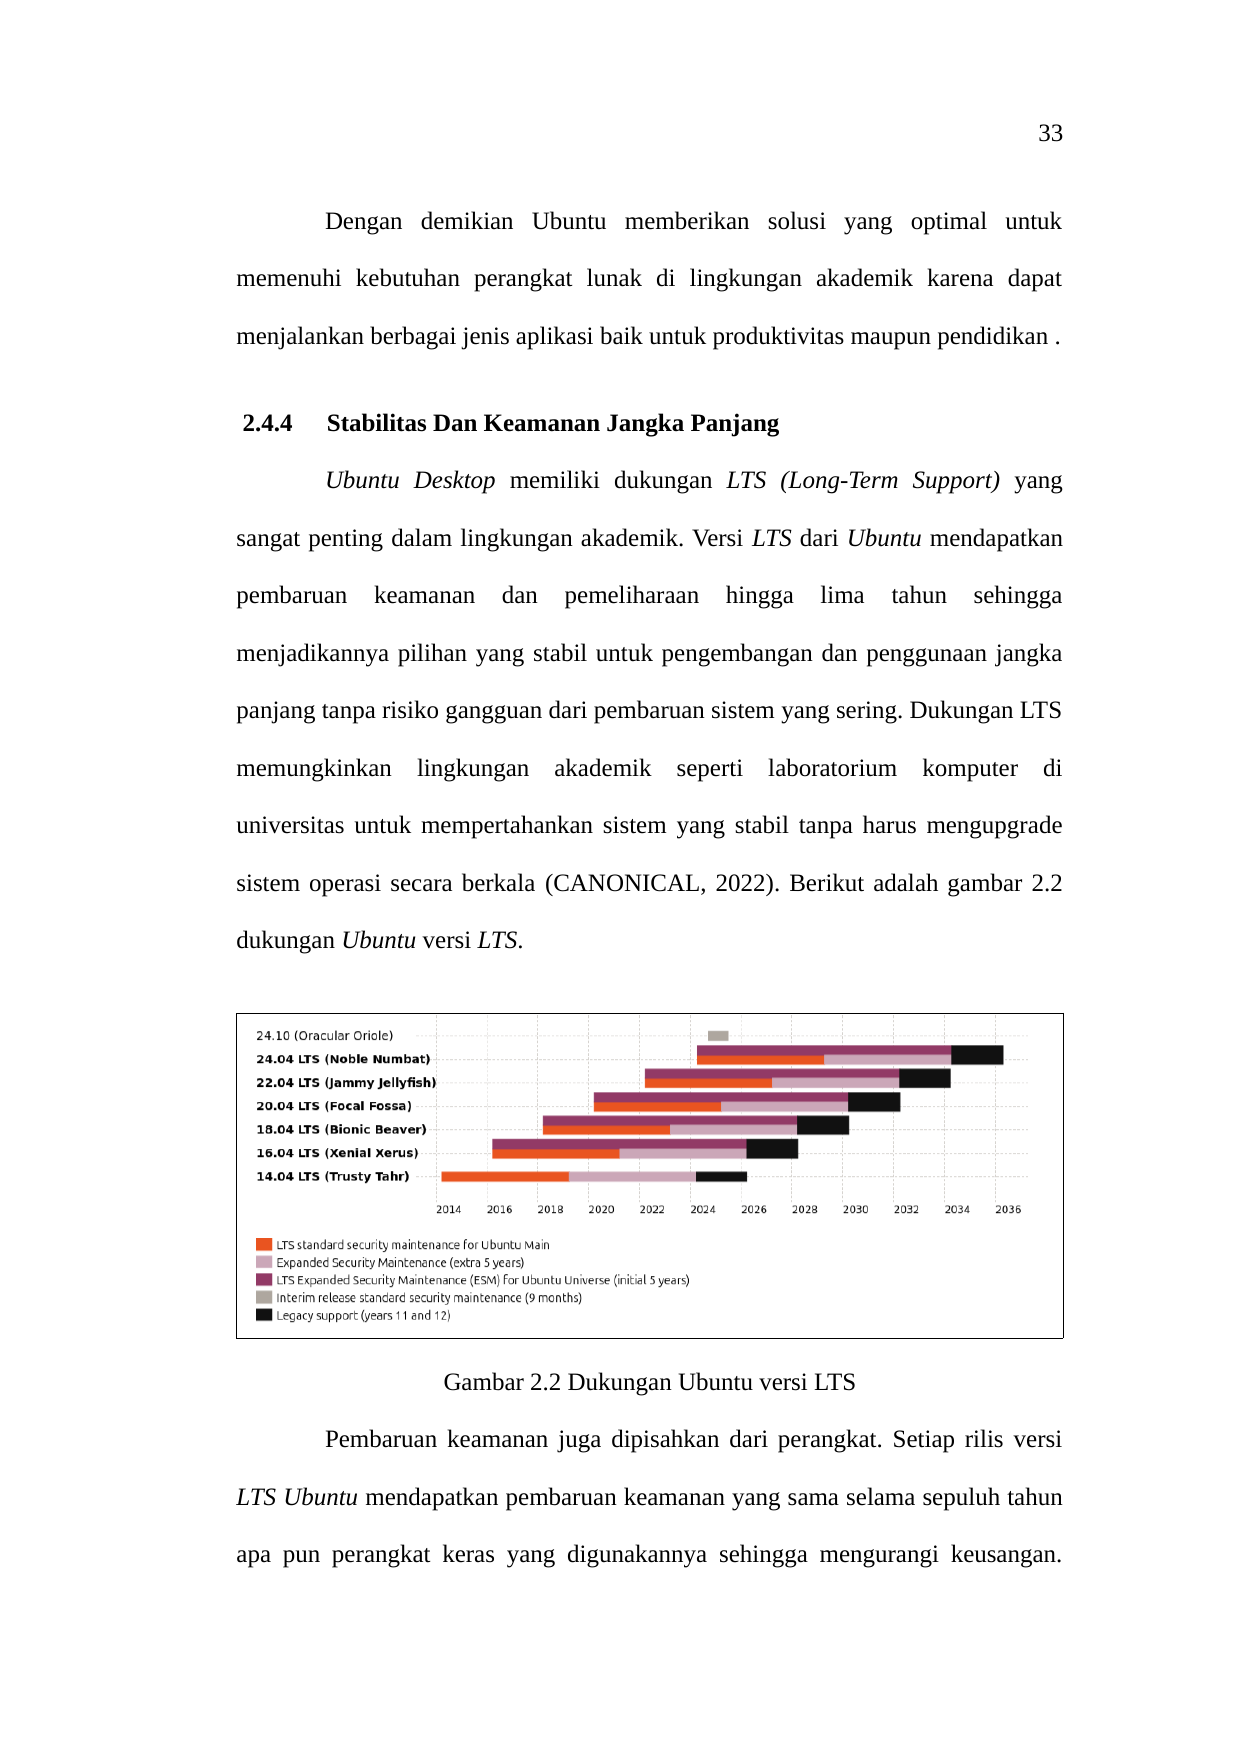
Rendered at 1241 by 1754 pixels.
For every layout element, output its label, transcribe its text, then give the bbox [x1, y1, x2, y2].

text Ubuntu Desktop memiliki dukungan LTS (Long-Term Support) yang sangat penting dalam lingkungan akademik. Versi LTS dari Ubuntu mendapatkan pembaruan keamanan dan pemeliharaan hingga lima tahun sehingga menjadikannya pilihan yang stabil untuk pengembangan dan penggunaan jangka panjang tanpa risiko gangguan dari pembaruan sistem yang sering. Dukungan LTS memungkinkan lingkungan akademik seperti laboratorium komputer di universitas untuk mempertahankan sistem yang stabil tanpa harus mengupgrade sistem operasi secara berkala (CANONICAL, 2022)⁠. Berikut adalah gambar 2.2 dukungan Ubuntu versi LTS. [236, 465, 1063, 954]
subtitle Stabilitas dan Keamanan Jangka Panjang [236, 408, 1063, 437]
text Pembaruan keamanan juga dipisahkan dari perangkat. Setiap rilis versi LTS Ubuntu mendapatkan pembaruan keamanan yang sama selama sepuluh tahun apa pun perangkat keras yang digunakannya sehingga mengurangi keusangan. [236, 1424, 1063, 1568]
text Dengan demikian Ubuntu memberikan solusi yang optimal untuk memenuhi kebutuhan perangkat lunak di lingkungan akademik karena dapat menjalankan berbagai jenis aplikasi baik untuk produktivitas maupun pendidikan . [236, 206, 1063, 350]
text [237, 1014, 1063, 1338]
text Gambar 2.2 Dukungan Ubuntu versi LTS [236, 1339, 1063, 1396]
picture [239, 1015, 1060, 1335]
